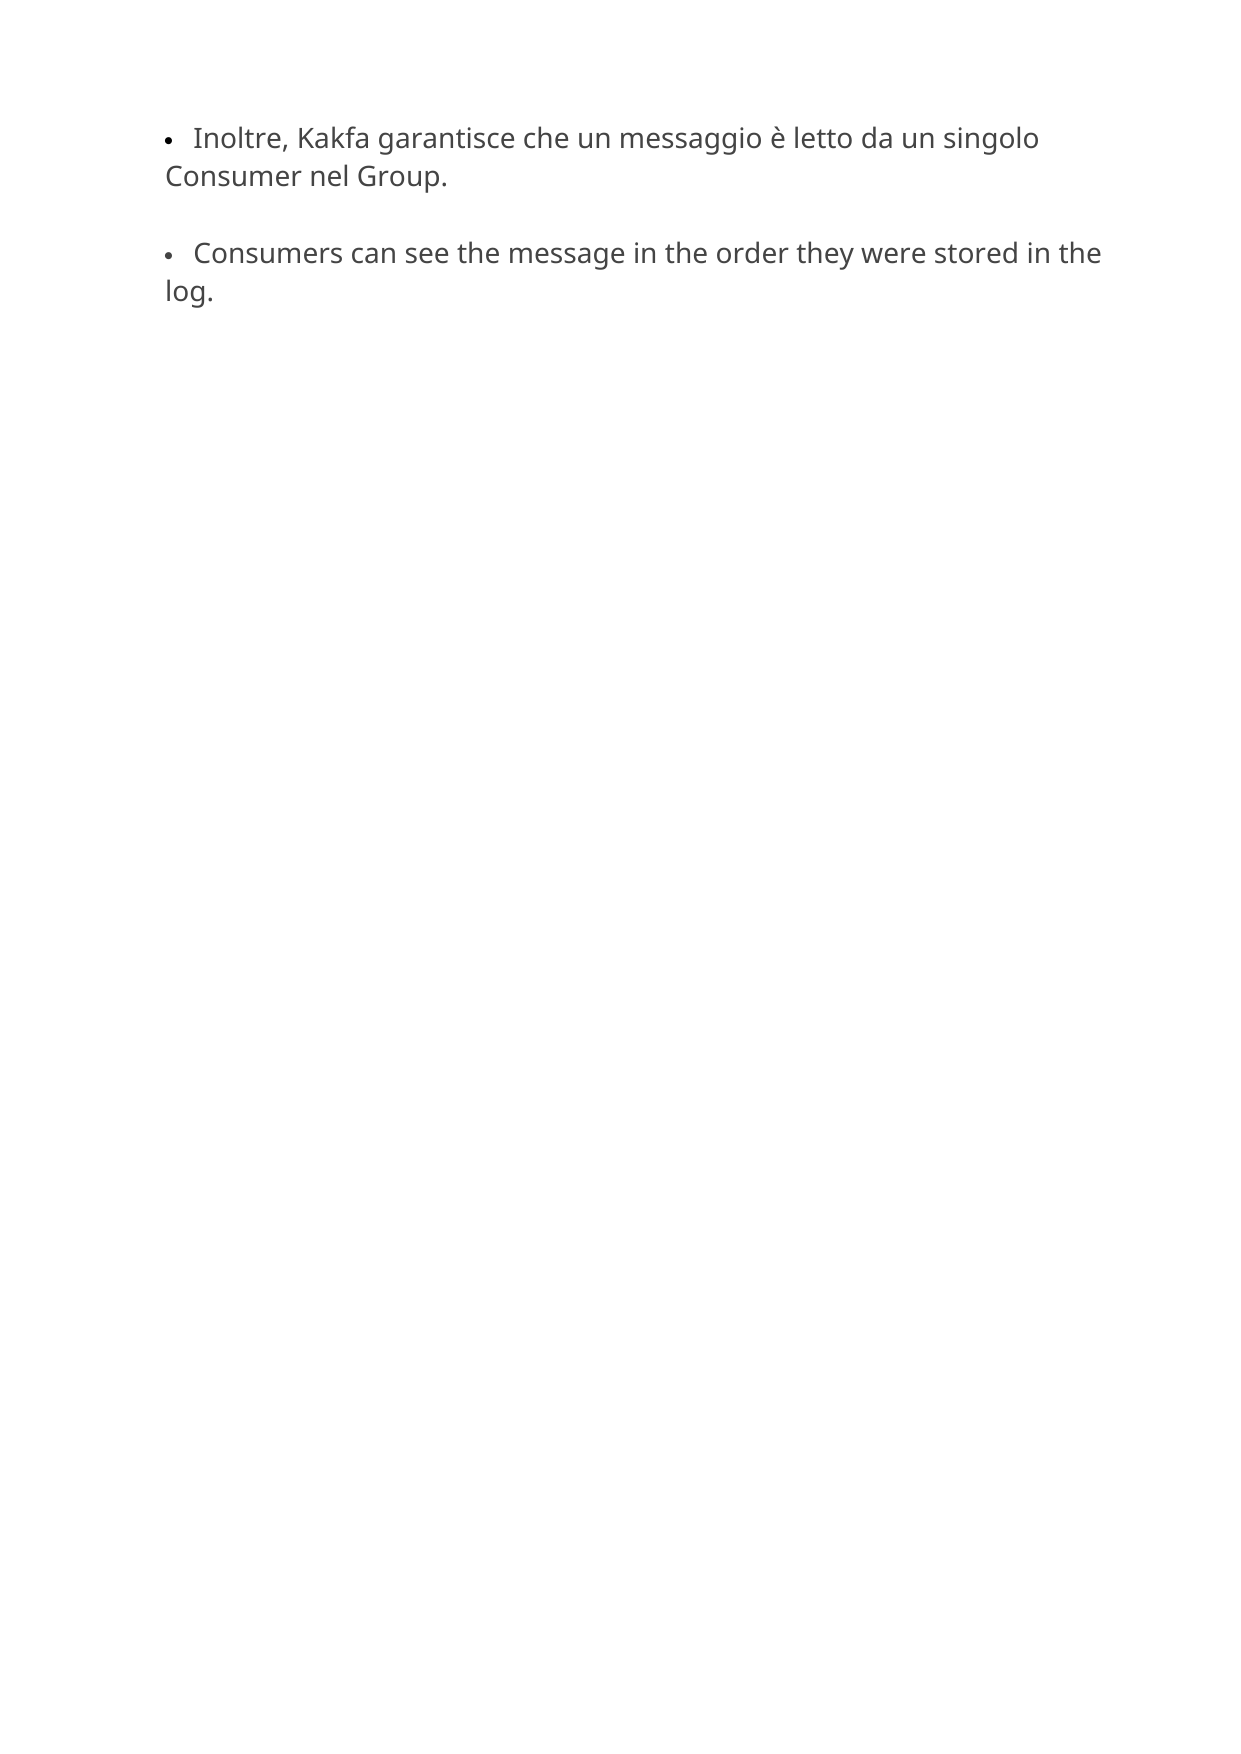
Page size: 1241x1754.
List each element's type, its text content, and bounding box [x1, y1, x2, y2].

list Consumers can see the message in the order they were stored in the log. [165, 233, 1122, 310]
list Inoltre, Kakfa garantisce che un messaggio è letto da un singolo Consumer nel Group. [165, 118, 1122, 195]
